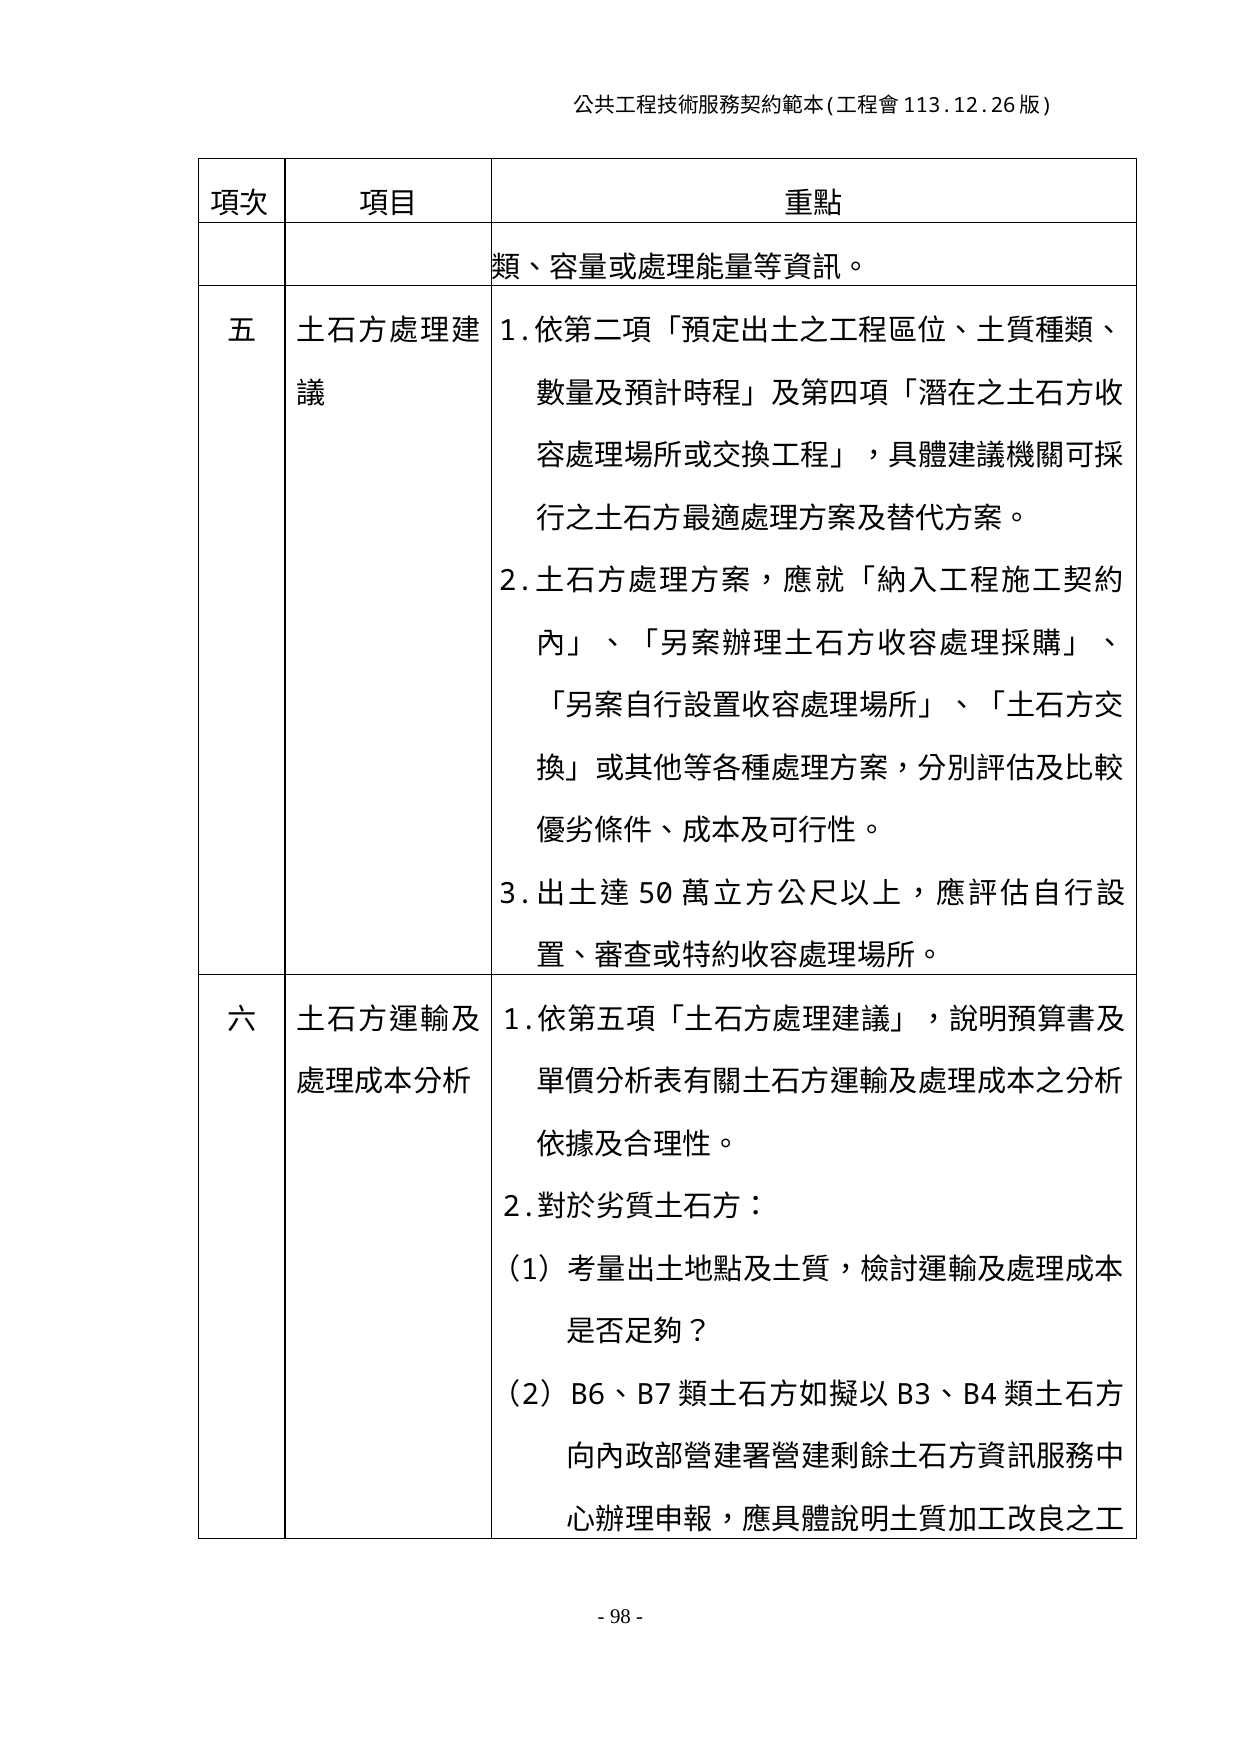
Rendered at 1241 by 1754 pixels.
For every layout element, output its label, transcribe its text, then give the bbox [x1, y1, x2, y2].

table_cell 1.依第五項「土石方處理建議」，說明預算書及單價分析表有關土石方運輸及處理成本之分析依據及合理性。 2.對於劣質土石方： （1）考量出土地點及土質，檢討運輸及處理成本是否足夠？ （2）B6、B7類土石方如擬以B3、B4類土石方向內政部營建署營建剩餘土石方資訊服務中心辦理申報，應具體說明土質加工改良之工 [492, 975, 1136, 1537]
table_header 項目 [286, 159, 491, 222]
table_header 重點 [492, 159, 1136, 222]
table_header 項次 [199, 159, 284, 222]
table_cell 土石方運輸及處理成本分析 [286, 975, 491, 1537]
table_cell 六 [199, 975, 284, 1537]
table_cell 土石方處理建議 [286, 286, 491, 974]
table_cell 五 [199, 286, 284, 974]
table_cell [199, 223, 284, 285]
table_cell [286, 223, 491, 285]
table_cell 1.依第二項「預定出土之工程區位、土質種類、數量及預計時程」及第四項「潛在之土石方收容處理場所或交換工程」，具體建議機關可採行之土石方最適處理方案及替代方案。 2.土石方處理方案，應就「納入工程施工契約內」、「另案辦理土石方收容處理採購」、「另案自行設置收容處理場所」、「土石方交換」或其他等各種處理方案，分別評估及比較優劣條件、成本及可行性。 3.出土達50萬立方公尺以上，應評估自行設置、審查或特約收容處理場所。 [492, 286, 1136, 974]
table_cell 類、容量或處理能量等資訊。 [492, 223, 1136, 285]
